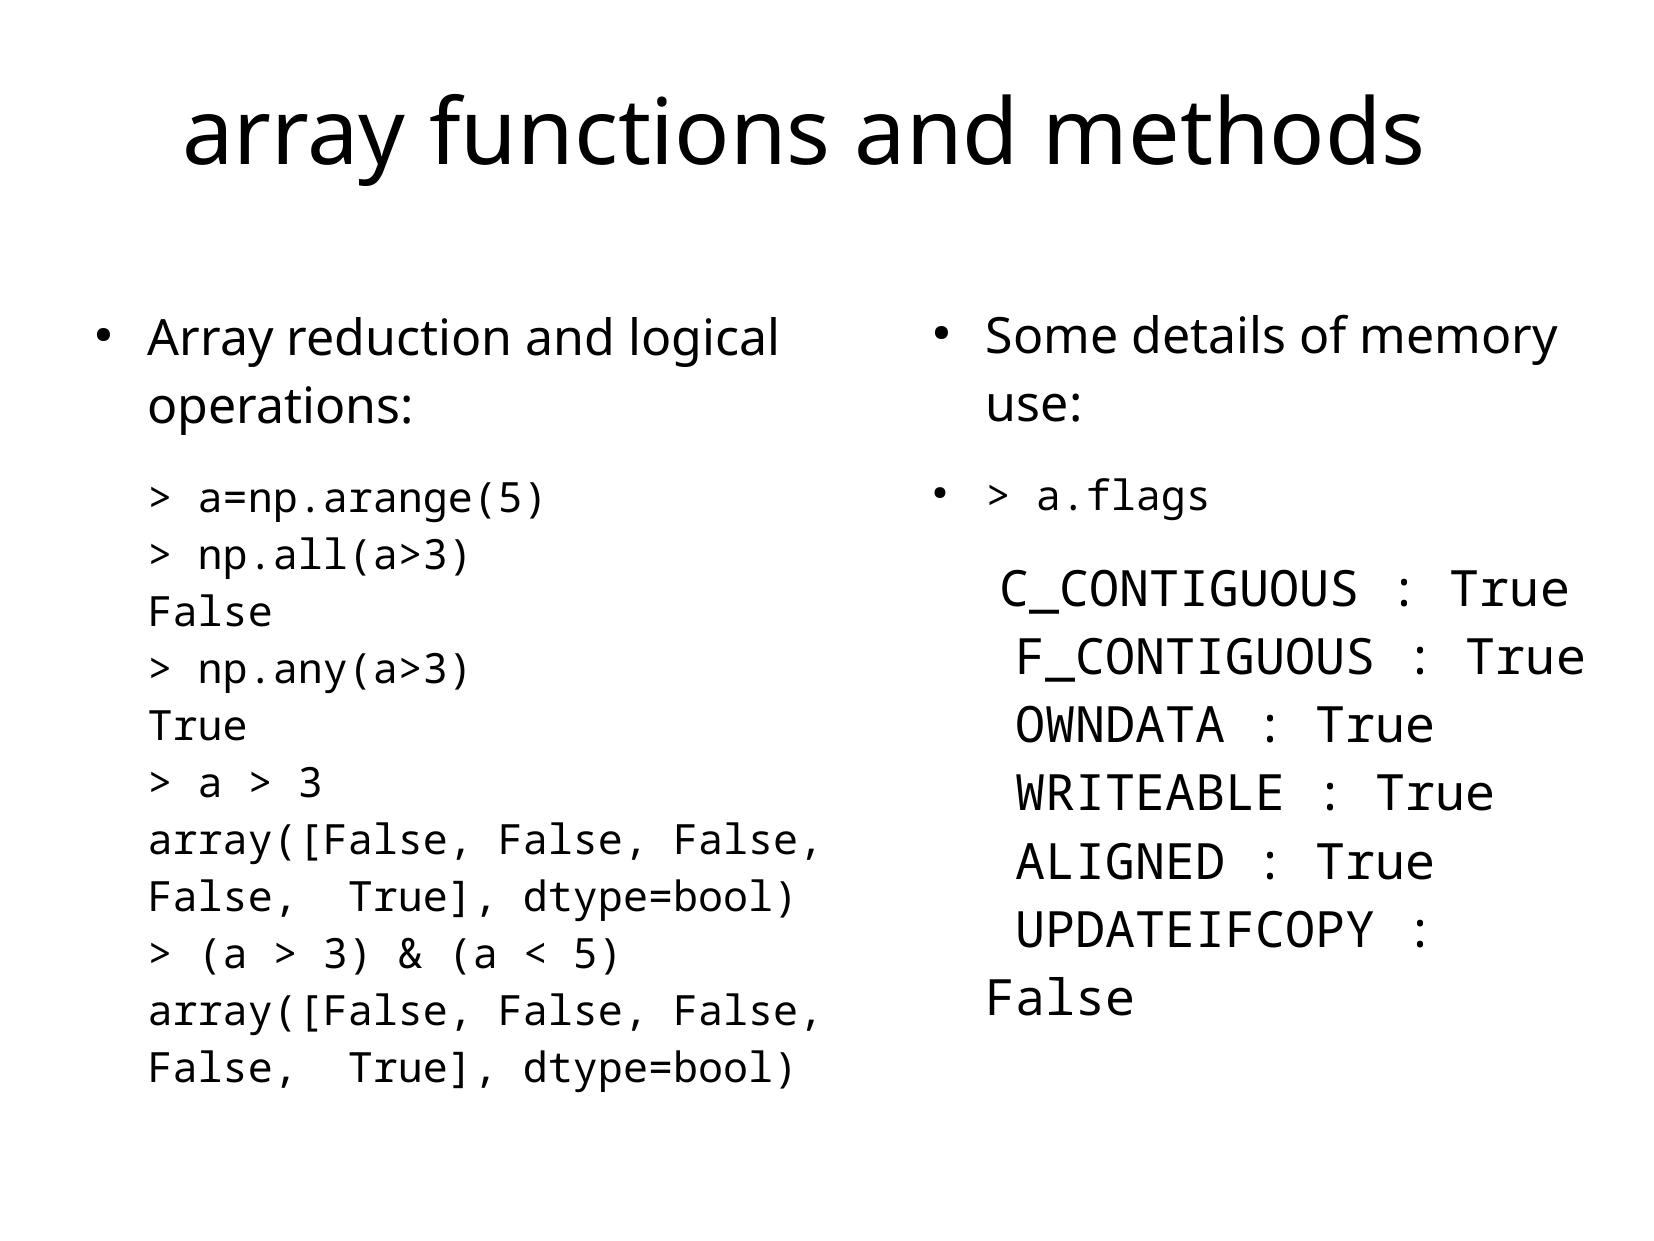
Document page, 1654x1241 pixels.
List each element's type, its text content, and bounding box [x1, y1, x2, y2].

list Some details of memory use: > a.flags C_CONTIGUOUS : True F_CONTIGUOUS : True OWNDATA : True WRITEABLE : True ALIGNED : True UPDATEIFCOPY : False [915, 300, 1613, 1201]
title array functions and methods [79, 25, 1531, 233]
list Array reduction and logical operations: > a=np.arange(5) > np.all(a>3) False > np.any(a>3) True > a > 3 array([False, False, False, False, True], dtype=bool) > (a > 3) & (a < 5) array([False, False, False, False, True], dtype=bool) [76, 302, 880, 1148]
